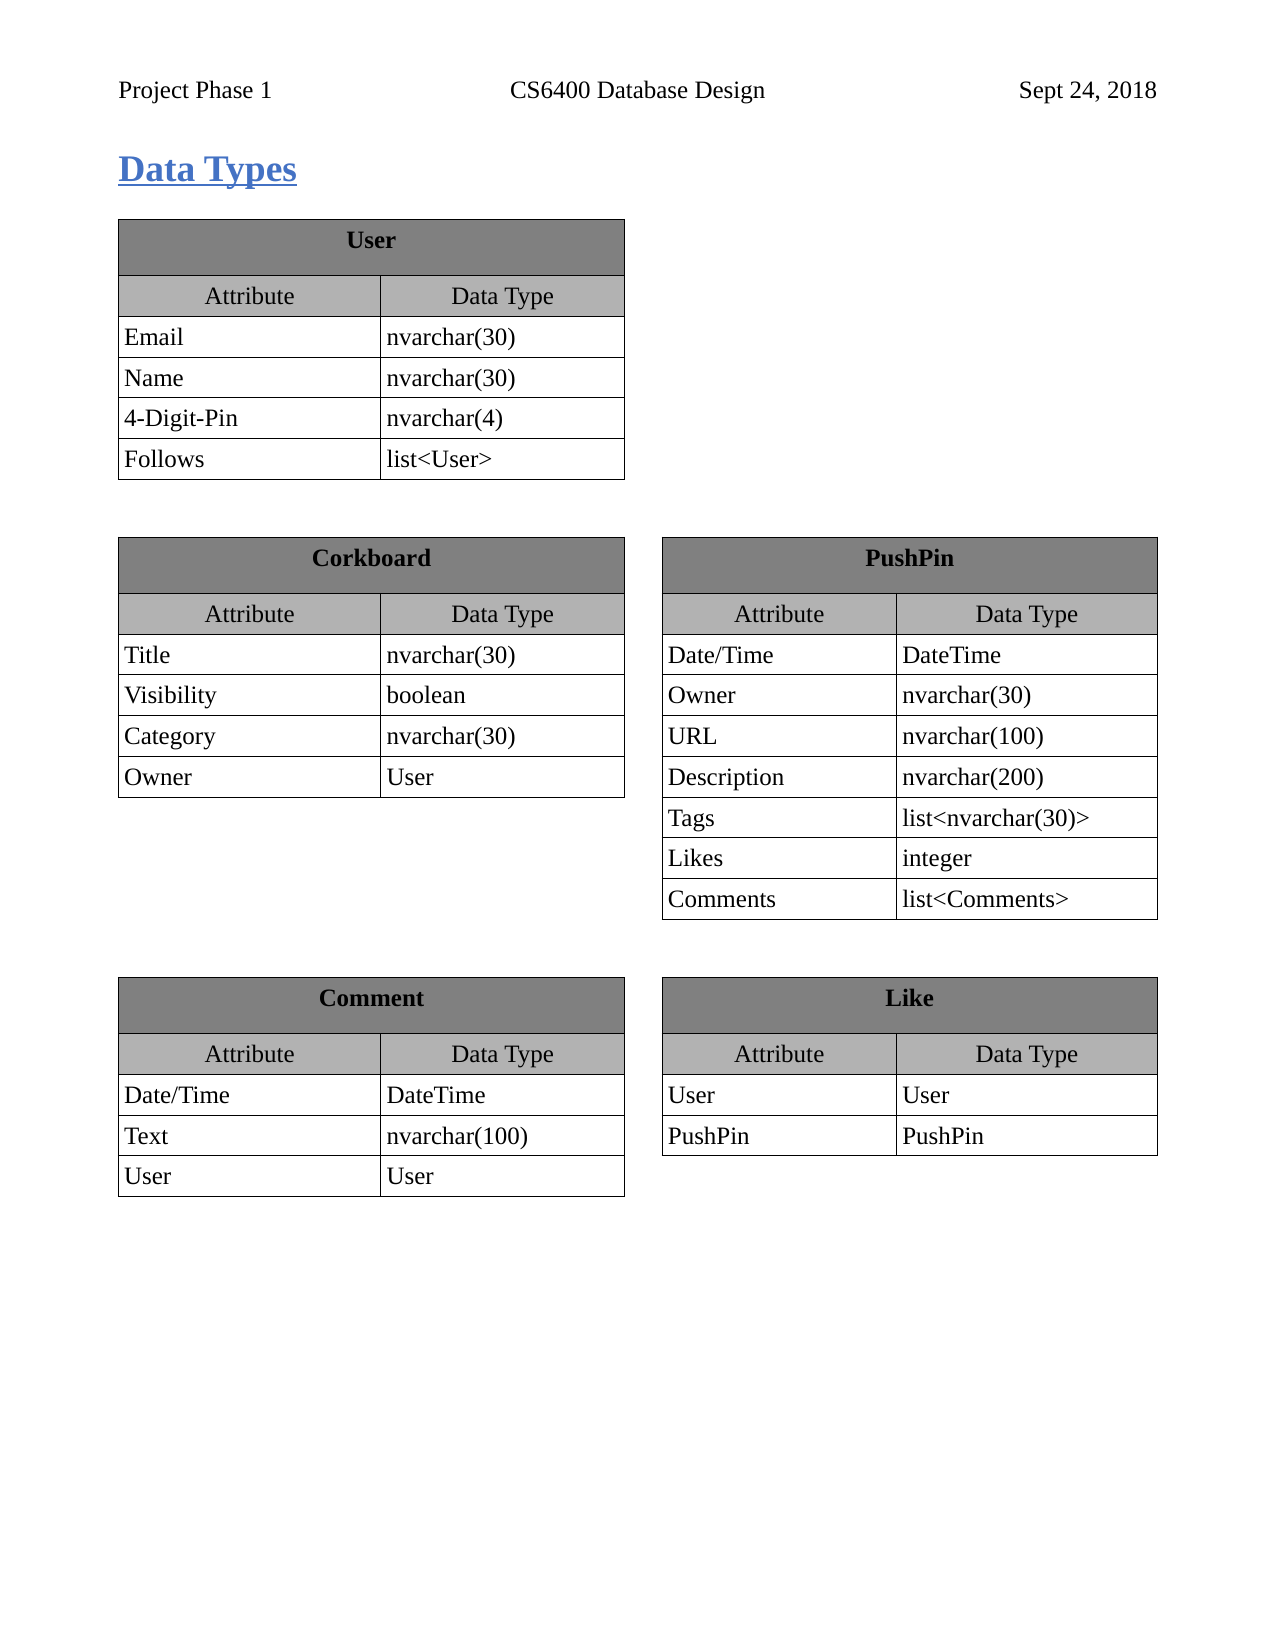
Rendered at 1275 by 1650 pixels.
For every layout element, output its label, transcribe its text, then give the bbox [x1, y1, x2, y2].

table_cell Attribute [119, 276, 380, 316]
table_header [625, 219, 662, 275]
table_cell Category [119, 716, 380, 756]
table_header [625, 977, 662, 1033]
table_cell Attribute [663, 1034, 896, 1074]
table_cell nvarchar(200) [897, 757, 1157, 797]
table_cell nvarchar(4) [381, 398, 624, 438]
table_cell Attribute [119, 1034, 380, 1074]
table_cell Name [119, 358, 380, 397]
text Data Types [118, 147, 1157, 190]
table_cell PushPin [663, 1116, 896, 1155]
table_cell Visibility [119, 675, 380, 715]
table_cell list<User> [381, 439, 624, 479]
table_cell list<nvarchar(30)> [897, 798, 1157, 837]
table_cell User [119, 1156, 380, 1196]
table_cell nvarchar(30) [381, 716, 624, 756]
table_cell [625, 438, 662, 479]
table_cell nvarchar(30) [897, 675, 1157, 715]
table_cell User [381, 1156, 624, 1196]
table_cell [625, 316, 662, 356]
table_header [625, 537, 662, 593]
table_cell Attribute [119, 594, 380, 634]
table_cell [381, 798, 624, 837]
table_cell Date/Time [663, 635, 896, 674]
table_cell nvarchar(30) [381, 317, 624, 356]
table_cell Likes [663, 838, 896, 878]
table_cell [625, 1115, 662, 1155]
table_cell [625, 593, 662, 634]
table_cell [381, 837, 624, 878]
table_cell Comments [663, 879, 896, 919]
table_cell Attribute [663, 594, 896, 634]
table_cell Data Type [381, 276, 624, 316]
table_cell [625, 275, 662, 316]
table_cell User [663, 1075, 896, 1114]
table_cell [625, 1155, 662, 1196]
table_cell Text [119, 1116, 380, 1155]
table_cell nvarchar(100) [381, 1116, 624, 1155]
table_cell DateTime [897, 635, 1157, 674]
table_cell Data Type [897, 1034, 1157, 1074]
table_cell integer [897, 838, 1157, 878]
table_cell Owner [119, 757, 380, 797]
table_cell [625, 715, 662, 756]
table_cell [624, 797, 662, 837]
table_cell [625, 674, 662, 715]
table_cell URL [663, 716, 896, 756]
table_cell nvarchar(30) [381, 635, 624, 674]
table_cell [896, 1156, 1157, 1196]
table_cell Tags [663, 798, 896, 837]
table_cell [118, 798, 381, 837]
table_cell [118, 878, 381, 919]
table_cell User [897, 1075, 1157, 1114]
table_cell [624, 878, 662, 919]
table_cell [625, 397, 662, 438]
table_cell list<Comments> [897, 879, 1157, 919]
table_cell [625, 1074, 662, 1114]
table_cell 4-Digit-Pin [119, 398, 380, 438]
table_cell Data Type [897, 594, 1157, 634]
table_header PushPin [663, 538, 1157, 593]
table_header Like [663, 978, 1157, 1033]
table_cell [625, 356, 662, 397]
table_cell PushPin [897, 1116, 1157, 1155]
table_cell Data Type [381, 1034, 624, 1074]
table_header Corkboard [119, 538, 624, 593]
table_cell boolean [381, 675, 624, 715]
table_cell Data Type [381, 594, 624, 634]
table_cell [625, 1033, 662, 1074]
table_cell [625, 634, 662, 674]
table_cell [624, 837, 662, 878]
table_cell Description [663, 757, 896, 797]
table_header Comment [119, 978, 624, 1033]
table_header User [119, 220, 624, 275]
table_cell [662, 1156, 896, 1196]
table_cell Follows [119, 439, 380, 479]
table_cell [118, 837, 381, 878]
table_cell Owner [663, 675, 896, 715]
table_cell [381, 878, 624, 919]
table_cell nvarchar(100) [897, 716, 1157, 756]
table_cell User [381, 757, 624, 797]
table_cell nvarchar(30) [381, 358, 624, 397]
table_cell Email [119, 317, 380, 356]
table_cell Date/Time [119, 1075, 380, 1114]
table_cell [625, 756, 662, 797]
table_cell Title [119, 635, 380, 674]
table_cell DateTime [381, 1075, 624, 1114]
